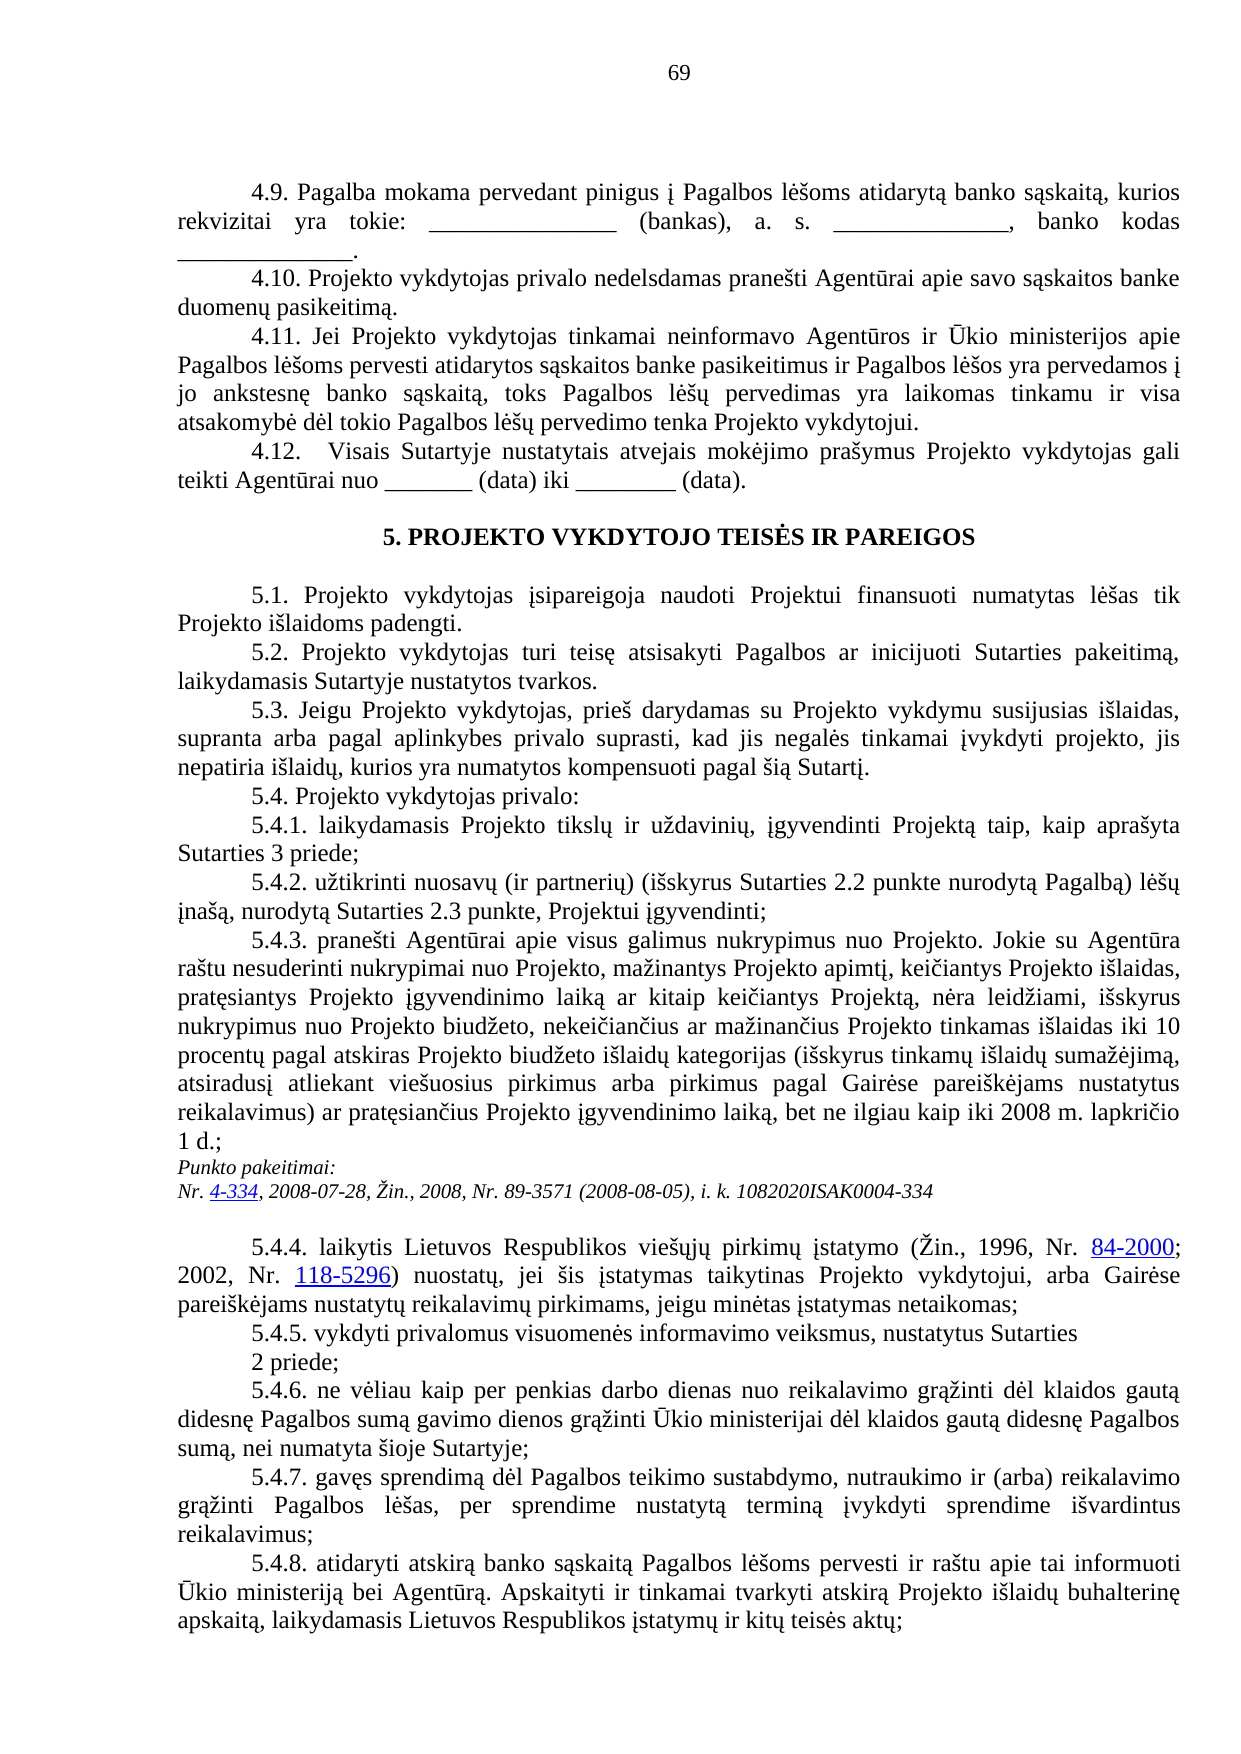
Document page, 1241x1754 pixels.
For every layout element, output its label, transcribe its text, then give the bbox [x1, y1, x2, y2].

text 4.12. Visais Sutartyje nustatytais atvejais mokėjimo prašymus Projekto vykdytojas gali teikti Agentūrai nuo _______ (data) iki ________ (data). [177, 436, 1181, 493]
text Nr. 4-334, 2008-07-28, Žin., 2008, Nr. 89-3571 (2008-08-05), i. k. 1082020ISAK0004-334 [177, 1179, 1181, 1203]
text 5.4.7. gavęs sprendimą dėl Pagalbos teikimo sustabdymo, nutraukimo ir (arba) reikalavimo grąžinti Pagalbos lėšas, per sprendime nustatytą terminą įvykdyti sprendime išvardintus reikalavimus; [177, 1462, 1181, 1548]
text 2 priede; [177, 1347, 1181, 1375]
text 4.11. Jei Projekto vykdytojas tinkamai neinformavo Agentūros ir Ūkio ministerijos apie Pagalbos lėšoms pervesti atidarytos sąskaitos banke pasikeitimus ir Pagalbos lėšos yra pervedamos į jo ankstesnę banko sąskaitą, toks Pagalbos lėšų pervedimas yra laikomas tinkamu ir visa atsakomybė dėl tokio Pagalbos lėšų pervedimo tenka Projekto vykdytojui. [177, 321, 1181, 436]
text 5.1. Projekto vykdytojas įsipareigoja naudoti Projektui finansuoti numatytas lėšas tik Projekto išlaidoms padengti. [177, 580, 1181, 637]
text 5. PROJEKTO VYKDYTOJO TEISĖS IR PAREIGOS [177, 522, 1181, 551]
text 5.4.1. laikydamasis Projekto tikslų ir uždavinių, įgyvendinti Projektą taip, kaip aprašyta Sutarties 3 priede; [177, 810, 1181, 867]
text 5.4.3. pranešti Agentūrai apie visus galimus nukrypimus nuo Projekto. Jokie su Agentūra raštu nesuderinti nukrypimai nuo Projekto, mažinantys Projekto apimtį, keičiantys Projekto išlaidas, pratęsiantys Projekto įgyvendinimo laiką ar kitaip keičiantys Projektą, nėra leidžiami, išskyrus nukrypimus nuo Projekto biudžeto, nekeičiančius ar mažinančius Projekto tinkamas išlaidas iki 10 procentų pagal atskiras Projekto biudžeto išlaidų kategorijas (išskyrus tinkamų išlaidų sumažėjimą, atsiradusį atliekant viešuosius pirkimus arba pirkimus pagal Gairėse pareiškėjams nustatytus reikalavimus) ar pratęsiančius Projekto įgyvendinimo laiką, bet ne ilgiau kaip iki 2008 m. lapkričio 1 d.; [177, 925, 1181, 1155]
text 5.2. Projekto vykdytojas turi teisę atsisakyti Pagalbos ar inicijuoti Sutarties pakeitimą, laikydamasis Sutartyje nustatytos tvarkos. [177, 637, 1181, 695]
text 5.4.4. laikytis Lietuvos Respublikos viešųjų pirkimų įstatymo (Žin., 1996, Nr. 84-2000; 2002, Nr. 118-5296) nuostatų, jei šis įstatymas taikytinas Projekto vykdytojui, arba Gairėse pareiškėjams nustatytų reikalavimų pirkimams, jeigu minėtas įstatymas netaikomas; [177, 1232, 1181, 1318]
text 5.4.6. ne vėliau kaip per penkias darbo dienas nuo reikalavimo grąžinti dėl klaidos gautą didesnę Pagalbos sumą gavimo dienos grąžinti Ūkio ministerijai dėl klaidos gautą didesnę Pagalbos sumą, nei numatyta šioje Sutartyje; [177, 1375, 1181, 1462]
text 5.4.8. atidaryti atskirą banko sąskaitą Pagalbos lėšoms pervesti ir raštu apie tai informuoti Ūkio ministeriją bei Agentūrą. Apskaityti ir tinkamai tvarkyti atskirą Projekto išlaidų buhalterinę apskaitą, laikydamasis Lietuvos Respublikos įstatymų ir kitų teisės aktų; [177, 1548, 1181, 1634]
text 4.9. Pagalba mokama pervedant pinigus į Pagalbos lėšoms atidarytą banko sąskaitą, kurios rekvizitai yra tokie: _______________ (bankas), a. s. ______________, banko kodas ______________. [177, 177, 1181, 263]
text 5.4.5. vykdyti privalomus visuomenės informavimo veiksmus, nustatytus Sutarties [177, 1318, 1181, 1347]
text 5.4.2. užtikrinti nuosavų (ir partnerių) (išskyrus Sutarties 2.2 punkte nurodytą Pagalbą) lėšų įnašą, nurodytą Sutarties 2.3 punkte, Projektui įgyvendinti; [177, 867, 1181, 925]
text Punkto pakeitimai: [177, 1155, 1181, 1179]
text 5.3. Jeigu Projekto vykdytojas, prieš darydamas su Projekto vykdymu susijusias išlaidas, supranta arba pagal aplinkybes privalo suprasti, kad jis negalės tinkamai įvykdyti projekto, jis nepatiria išlaidų, kurios yra numatytos kompensuoti pagal šią Sutartį. [177, 695, 1181, 781]
text 4.10. Projekto vykdytojas privalo nedelsdamas pranešti Agentūrai apie savo sąskaitos banke duomenų pasikeitimą. [177, 263, 1181, 321]
text 5.4. Projekto vykdytojas privalo: [177, 781, 1181, 810]
